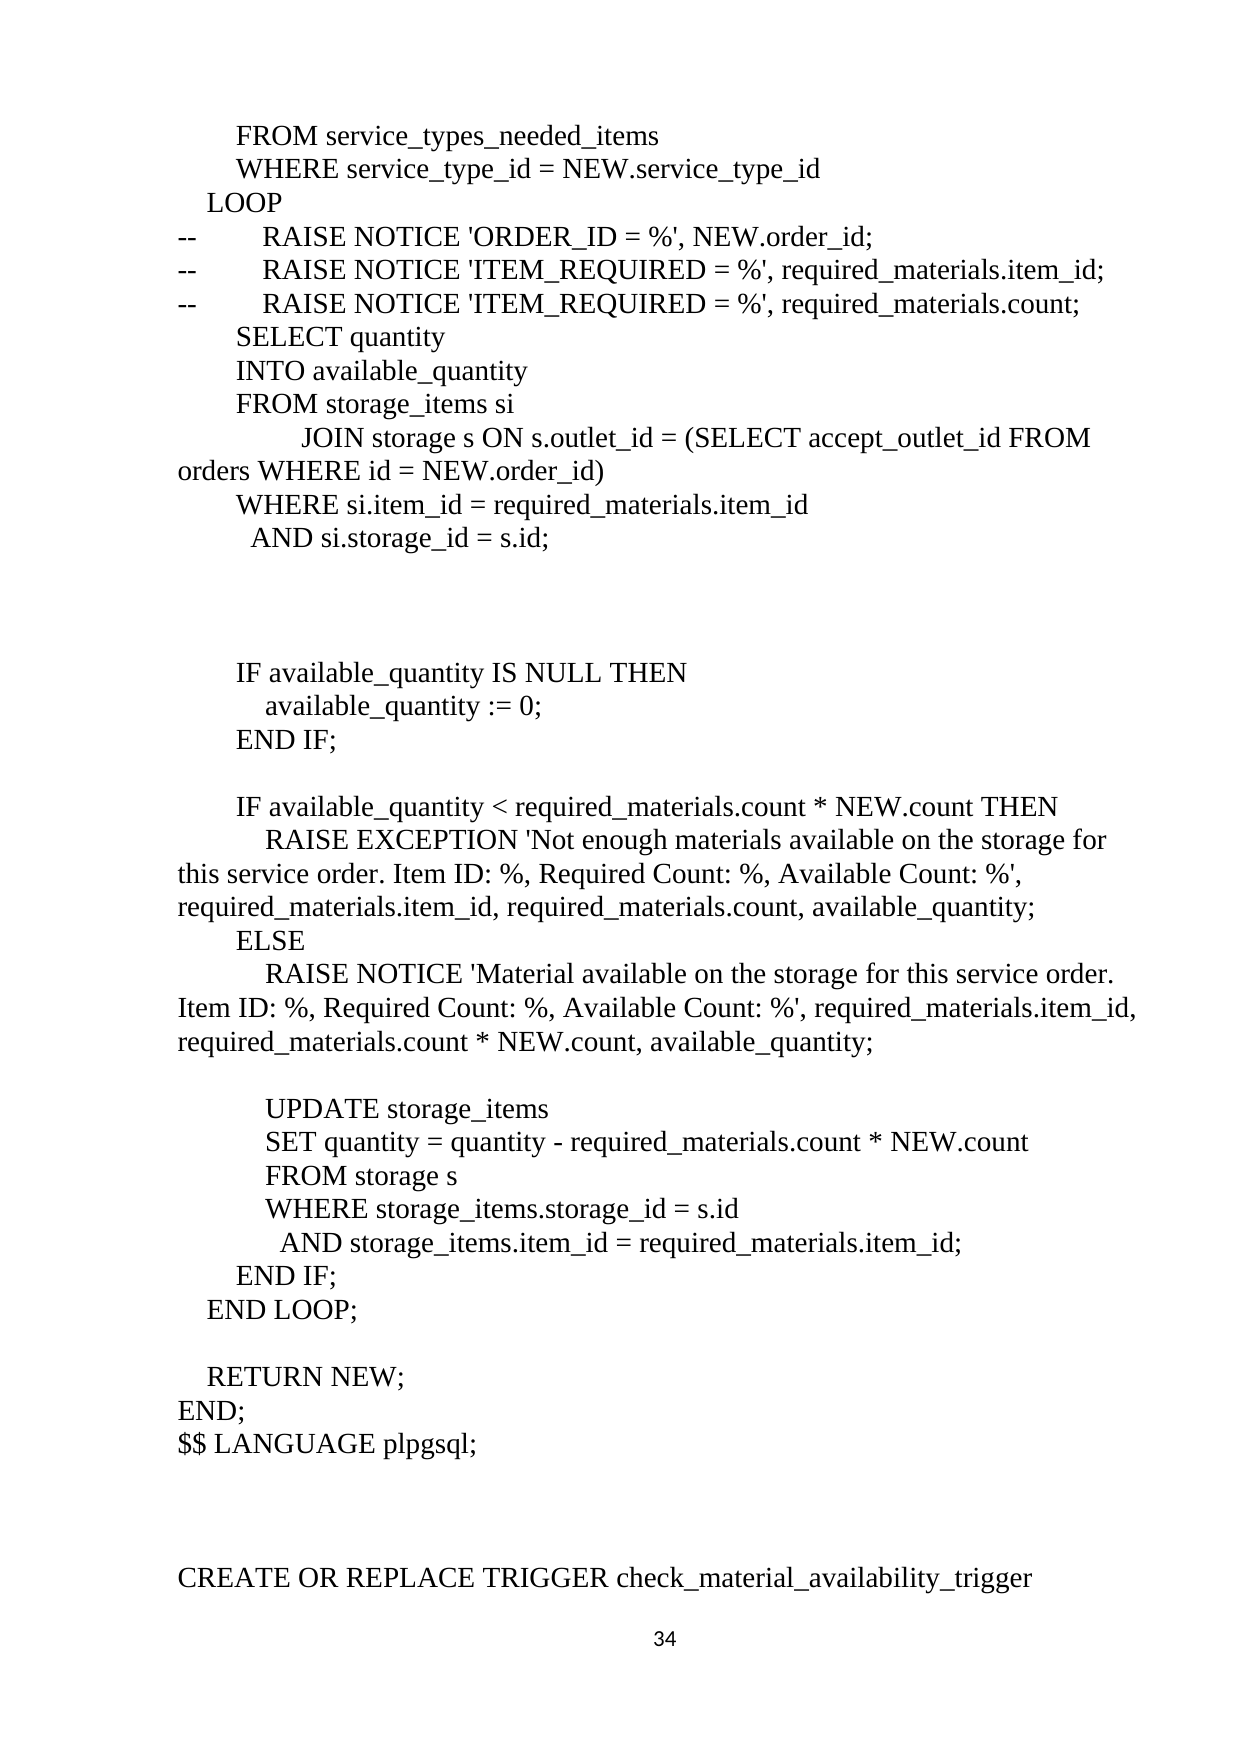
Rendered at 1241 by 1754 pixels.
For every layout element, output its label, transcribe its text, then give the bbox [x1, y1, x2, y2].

text INTO available_quantity [177, 353, 1152, 386]
text $$ LANGUAGE plpgsql; [177, 1426, 1152, 1460]
text available_quantity := 0; [177, 688, 1152, 722]
text IF available_quantity IS NULL THEN [177, 655, 1152, 688]
text FROM storage_items si [177, 386, 1152, 420]
text -- RAISE NOTICE 'ORDER_ID = %', NEW.order_id; [177, 219, 1152, 252]
text WHERE si.item_id = required_materials.item_id [177, 487, 1152, 521]
text JOIN storage s ON s.outlet_id = (SELECT accept_outlet_id FROM orders WHERE id = NEW.order_id) [177, 420, 1152, 487]
text END IF; [177, 722, 1152, 755]
text WHERE storage_items.storage_id = s.id [177, 1191, 1152, 1225]
text FROM service_types_needed_items [177, 118, 1152, 152]
text -- RAISE NOTICE 'ITEM_REQUIRED = %', required_materials.count; [177, 286, 1152, 319]
text LOOP [177, 185, 1152, 219]
text END LOOP; [177, 1292, 1152, 1326]
text END; [177, 1393, 1152, 1426]
text END IF; [177, 1258, 1152, 1292]
text AND si.storage_id = s.id; [177, 521, 1152, 554]
text RAISE EXCEPTION 'Not enough materials available on the storage for this service order. Item ID: %, Required Count: %, Available Count: %', required_materials.item_id, required_materials.count, available_quantity; [177, 822, 1152, 923]
text IF available_quantity < required_materials.count * NEW.count THEN [177, 789, 1152, 822]
text FROM storage s [177, 1158, 1152, 1191]
text SET quantity = quantity - required_materials.count * NEW.count [177, 1124, 1152, 1158]
text SELECT quantity [177, 319, 1152, 353]
text RAISE NOTICE 'Material available on the storage for this service order. Item ID: %, Required Count: %, Available Count: %', required_materials.item_id, required_materials.count * NEW.count, available_quantity; [177, 957, 1152, 1057]
text -- RAISE NOTICE 'ITEM_REQUIRED = %', required_materials.item_id; [177, 252, 1152, 286]
text AND storage_items.item_id = required_materials.item_id; [177, 1225, 1152, 1258]
text WHERE service_type_id = NEW.service_type_id [177, 152, 1152, 185]
text UPDATE storage_items [177, 1091, 1152, 1124]
text ELSE [177, 923, 1152, 957]
text RETURN NEW; [177, 1359, 1152, 1393]
text CREATE OR REPLACE TRIGGER check_material_availability_trigger [177, 1560, 1152, 1594]
